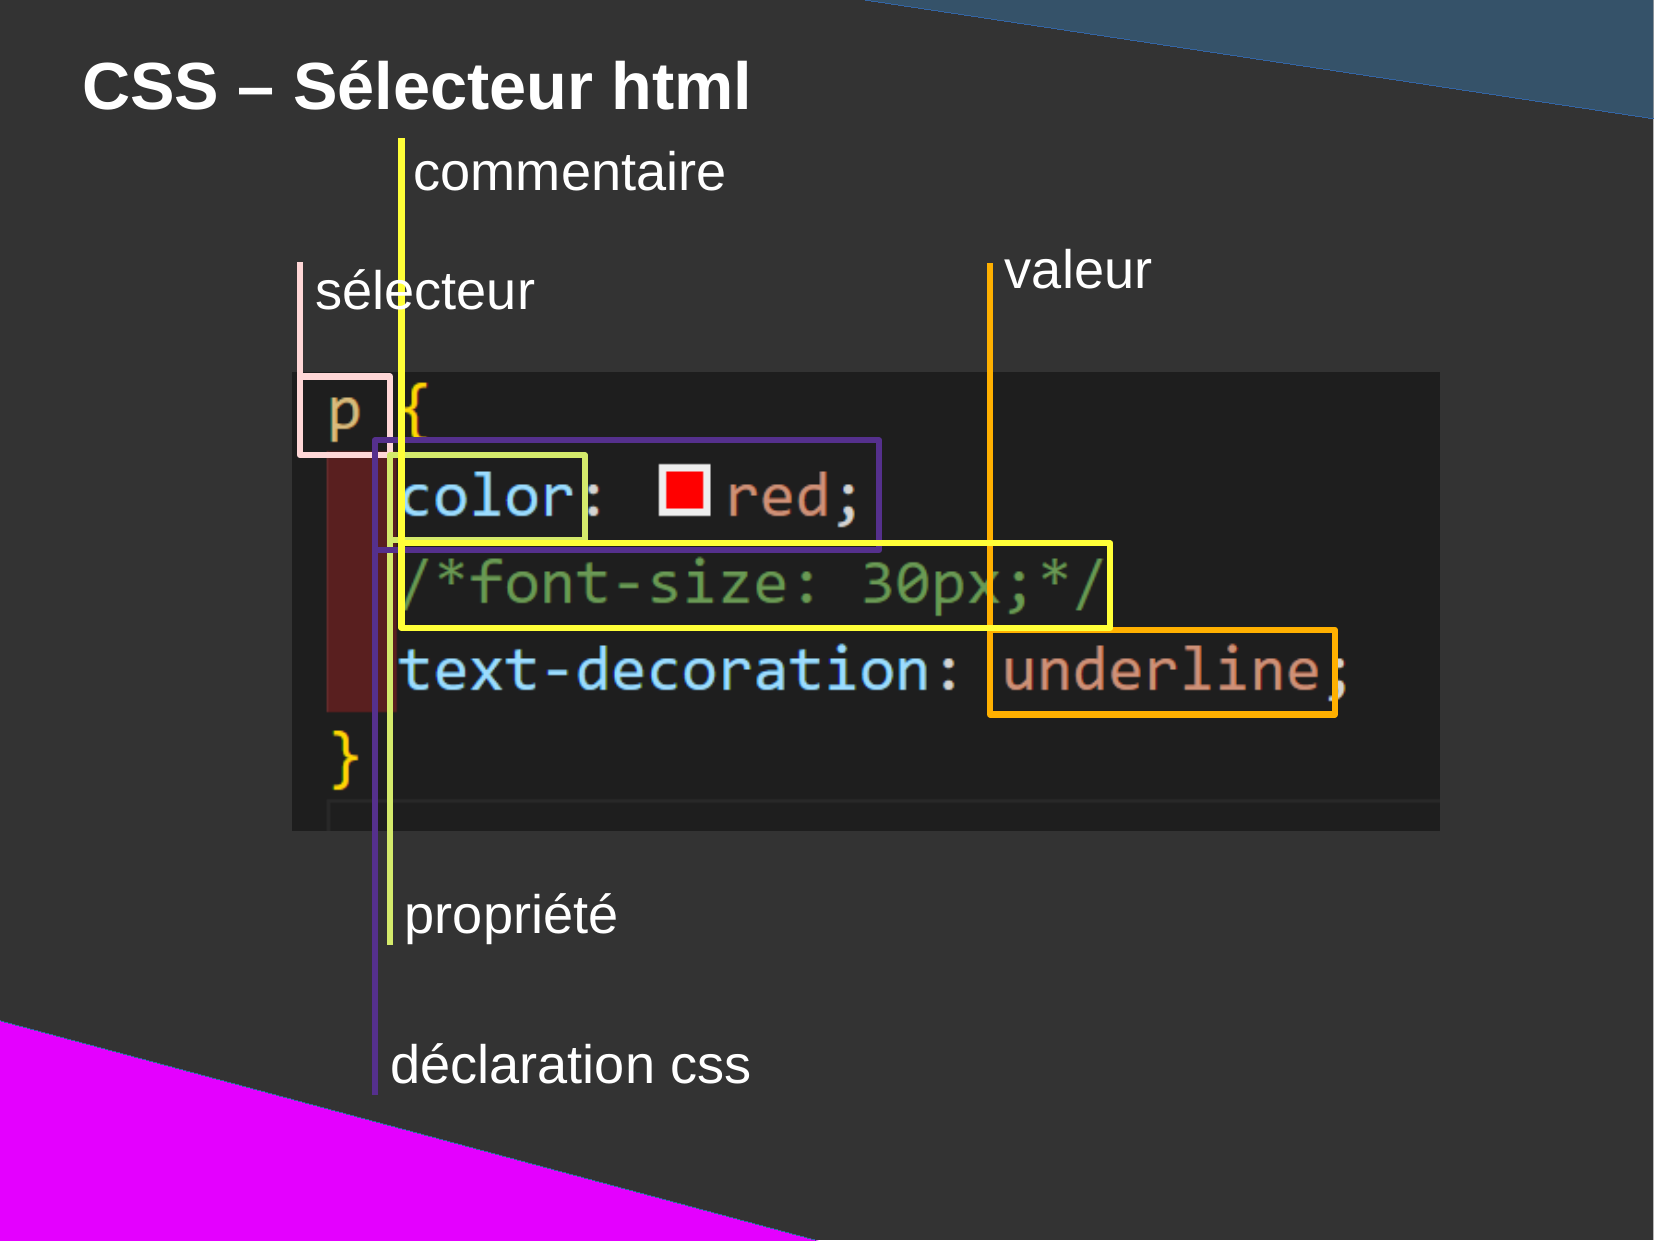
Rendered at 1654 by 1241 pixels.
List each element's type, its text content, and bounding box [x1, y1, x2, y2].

picture [405, 443, 876, 540]
title sélecteur [314, 260, 645, 352]
picture [378, 443, 387, 452]
picture [292, 372, 372, 831]
picture [405, 372, 987, 540]
picture [303, 380, 387, 452]
title commentaire [413, 141, 744, 233]
title CSS – Sélecteur html [82, 49, 1571, 152]
picture [405, 546, 987, 625]
picture [378, 553, 387, 831]
title valeur [1004, 239, 1245, 331]
text_box [865, 0, 1654, 119]
text_box [0, 1020, 819, 1241]
picture [393, 372, 1440, 831]
title déclaration css [390, 1034, 796, 1126]
picture [993, 546, 1107, 625]
picture [303, 372, 398, 437]
picture [393, 443, 398, 452]
picture [393, 458, 398, 537]
picture [378, 458, 387, 547]
picture [993, 633, 1332, 711]
picture [405, 458, 582, 537]
title propriété [404, 884, 645, 976]
